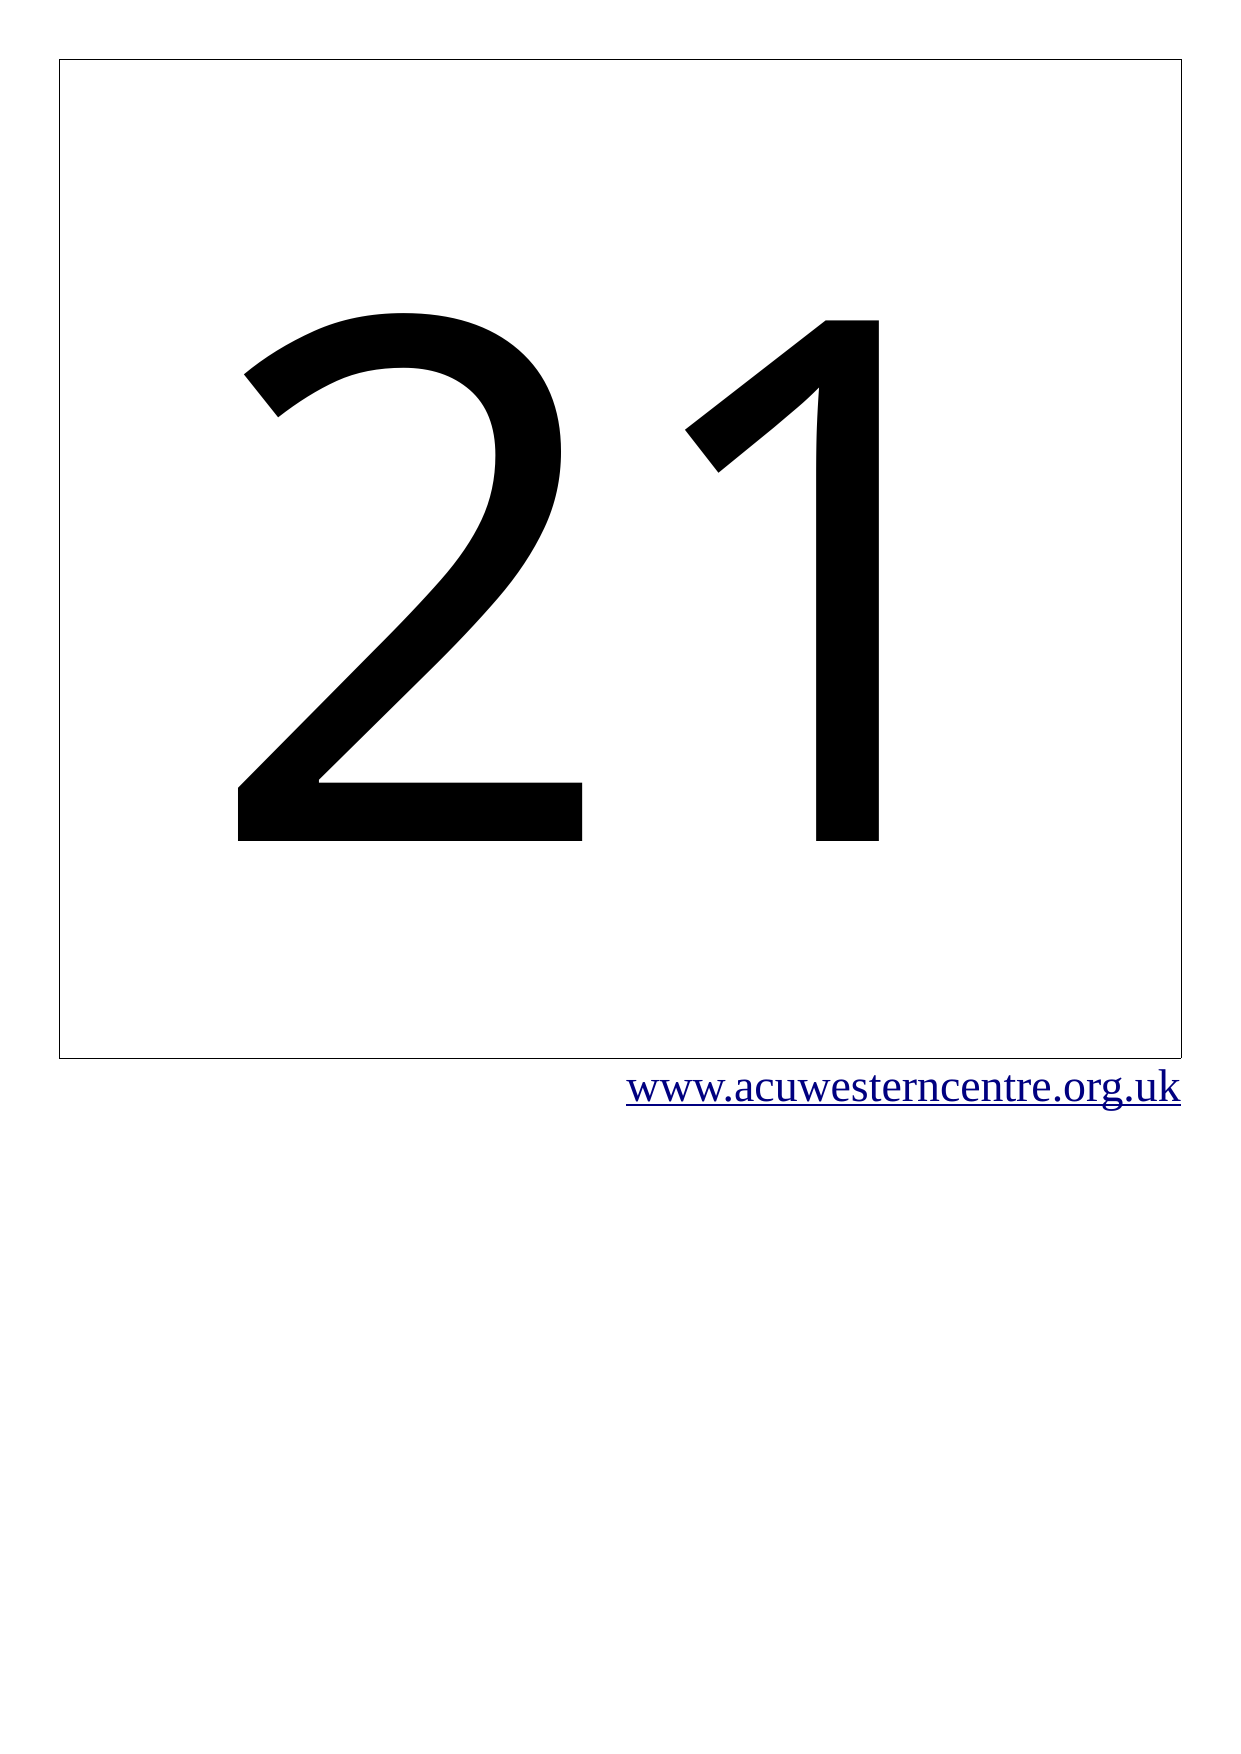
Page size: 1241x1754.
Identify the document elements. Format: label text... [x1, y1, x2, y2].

text www.acuwesterncentre.org.uk [59, 1059, 1181, 1111]
text 21 [60, 60, 1181, 1058]
